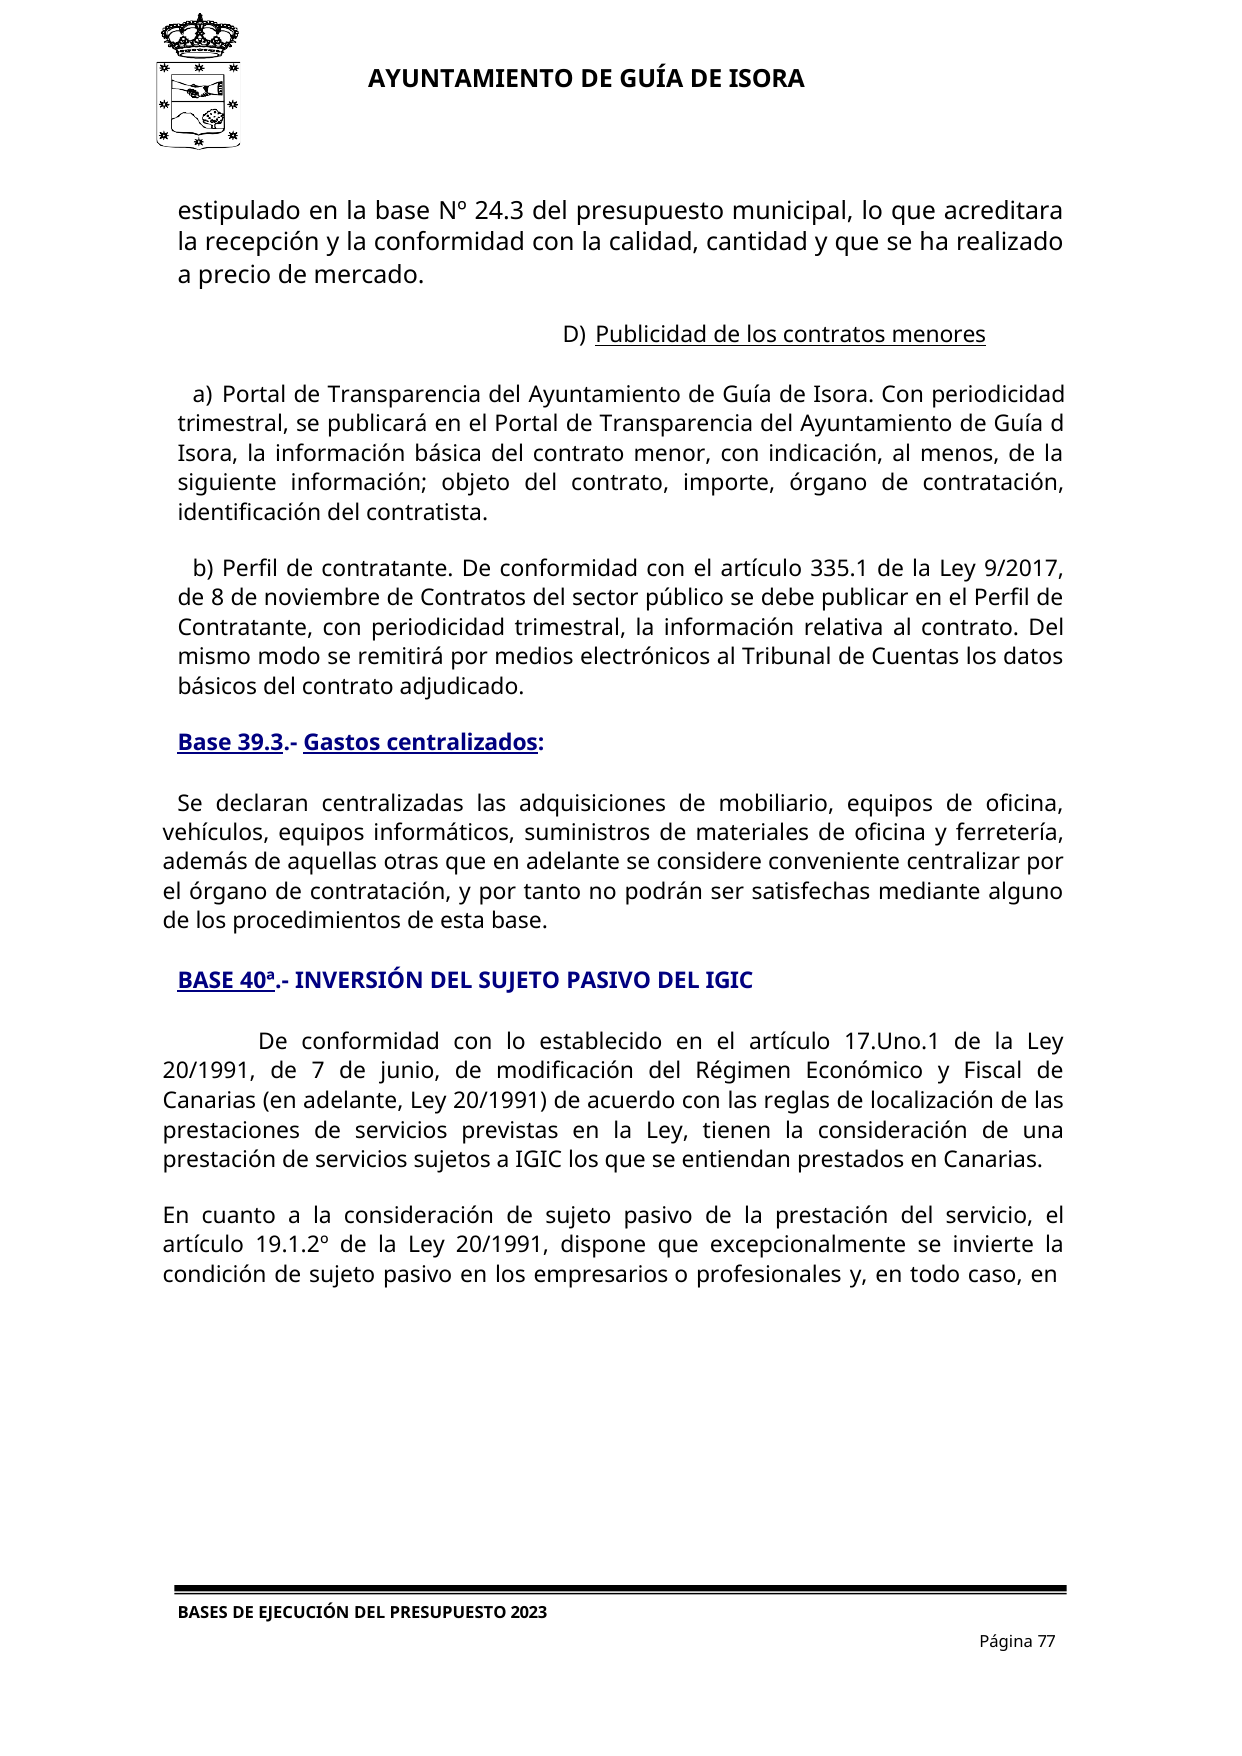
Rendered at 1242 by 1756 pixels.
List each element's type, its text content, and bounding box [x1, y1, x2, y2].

text Se declaran centralizadas las adquisiciones de mobiliario, equipos de oficina, vehículos, equipos informáticos, suministros de materiales de oficina y ferretería, además de aquellas otras que en adelante se considere conveniente centralizar por el órgano de contratación, y por tanto no podrán ser satisfechas mediante alguno de los procedimientos de esta base. [162, 787, 1065, 936]
text estipulado en la base Nº 24.3 del presupuesto municipal, lo que acreditara la recepción y la conformidad con la calidad, cantidad y que se ha realizado a precio de mercado. [177, 193, 1064, 290]
list Portal de Transparencia del Ayuntamiento de Guía de Isora. Con periodicidad trimestral, se publicará en el Portal de Transparencia del Ayuntamiento de Guía d Isora, la información básica del contrato menor, con indicación, al menos, de la siguiente información; objeto del contrato, importe, órgano de contratación, identificación del contratista. [162, 379, 1065, 527]
text En cuanto a la consideración de sujeto pasivo de la prestación del servicio, el artículo 19.1.2º de la Ley 20/1991, dispone que excepcionalmente se invierte la condición de sujeto pasivo en los empresarios o profesionales y, en todo caso, en [162, 1200, 1065, 1289]
subtitle BASE 40ª.- INVERSIÓN DEL SUJETO PASIVO DEL IGIC [177, 964, 1079, 995]
list Perfil de contratante. De conformidad con el artículo 335.1 de la Ley 9/2017, de 8 de noviembre de Contratos del sector público se debe publicar en el Perfil de Contratante, con periodicidad trimestral, la información relativa al contrato. Del mismo modo se remitirá por medios electrónicos al Tribunal de Cuentas los datos básicos del contrato adjudicado. [162, 553, 1065, 701]
subtitle Base 39.3.- Gastos centralizados: [177, 726, 1079, 757]
list Publicidad de los contratos menores [562, 318, 1079, 350]
text De conformidad con lo establecido en el artículo 17.Uno.1 de la Ley 20/1991, de 7 de junio, de modificación del Régimen Económico y Fiscal de Canarias (en adelante, Ley 20/1991) de acuerdo con las reglas de localización de las prestaciones de servicios previstas en la Ley, tienen la consideración de una prestación de servicios sujetos a IGIC los que se entiendan prestados en Canarias. [162, 1026, 1065, 1174]
